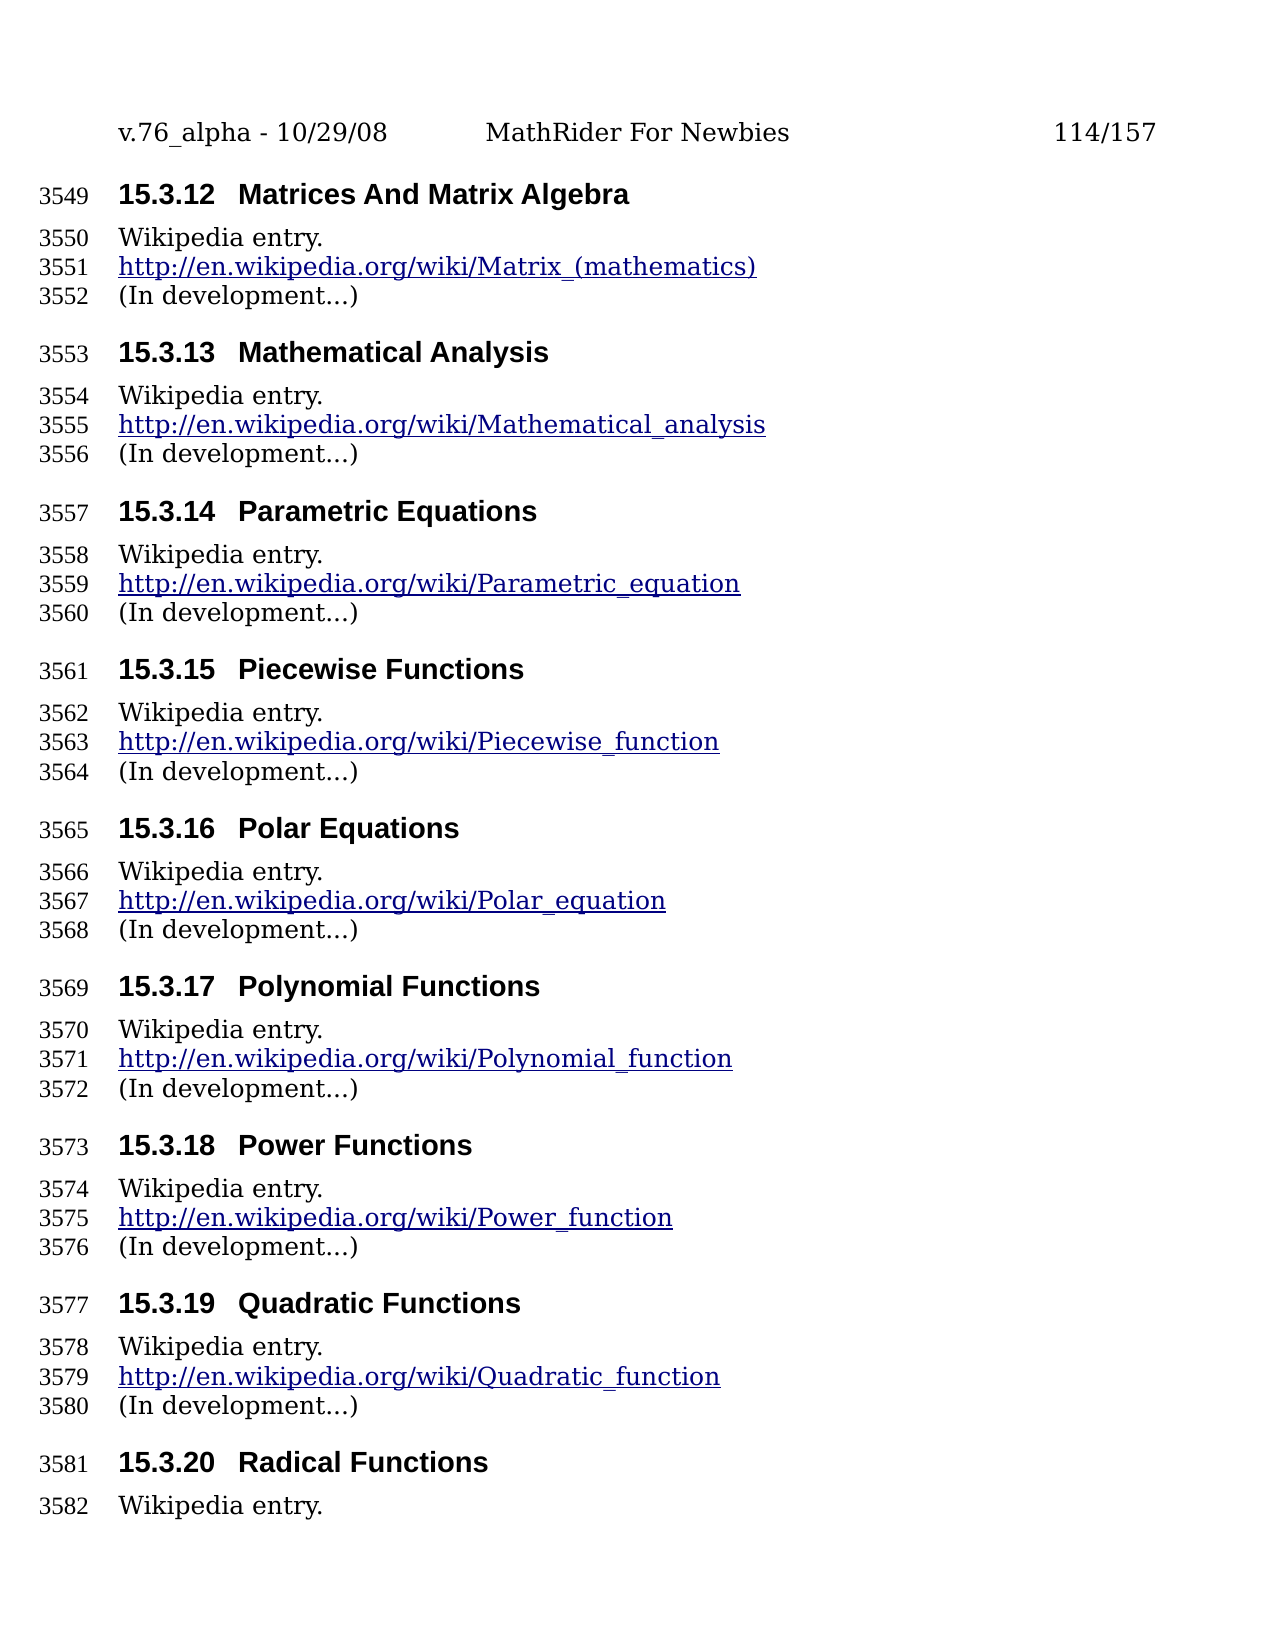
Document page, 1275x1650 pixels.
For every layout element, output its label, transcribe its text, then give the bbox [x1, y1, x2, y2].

text http://en.wikipedia.org/wiki/Piecewise_function [118, 728, 1157, 757]
text Wikipedia entry. [118, 1491, 1157, 1520]
text (In development...) [118, 598, 1157, 627]
text (In development...) [118, 757, 1157, 786]
subtitle Quadratic Functions [118, 1287, 1157, 1320]
subtitle Power Functions [118, 1128, 1157, 1162]
text Wikipedia entry. [118, 1333, 1157, 1362]
subtitle Polar Equations [118, 811, 1157, 844]
text (In development...) [118, 1391, 1157, 1420]
text http://en.wikipedia.org/wiki/Matrix_(mathematics) [118, 252, 1157, 281]
subtitle Mathematical Analysis [118, 335, 1157, 369]
text http://en.wikipedia.org/wiki/Parametric_equation [118, 569, 1157, 598]
text Wikipedia entry. [118, 698, 1157, 728]
text Wikipedia entry. [118, 381, 1157, 411]
text Wikipedia entry. [118, 540, 1157, 569]
subtitle Polynomial Functions [118, 969, 1157, 1003]
text (In development...) [118, 915, 1157, 944]
text http://en.wikipedia.org/wiki/Mathematical_analysis [118, 411, 1157, 440]
text (In development...) [118, 281, 1157, 310]
text Wikipedia entry. [118, 1174, 1157, 1203]
text http://en.wikipedia.org/wiki/Polar_equation [118, 886, 1157, 915]
text (In development...) [118, 440, 1157, 469]
subtitle Parametric Equations [118, 494, 1157, 527]
text (In development...) [118, 1074, 1157, 1103]
subtitle Matrices And Matrix Algebra [118, 177, 1157, 210]
text Wikipedia entry. [118, 1016, 1157, 1045]
text http://en.wikipedia.org/wiki/Polynomial_function [118, 1045, 1157, 1074]
text (In development...) [118, 1232, 1157, 1262]
subtitle Piecewise Functions [118, 652, 1157, 686]
text http://en.wikipedia.org/wiki/Quadratic_function [118, 1362, 1157, 1391]
subtitle Radical Functions [118, 1445, 1157, 1479]
text Wikipedia entry. [118, 857, 1157, 886]
text http://en.wikipedia.org/wiki/Power_function [118, 1203, 1157, 1232]
text Wikipedia entry. [118, 223, 1157, 252]
